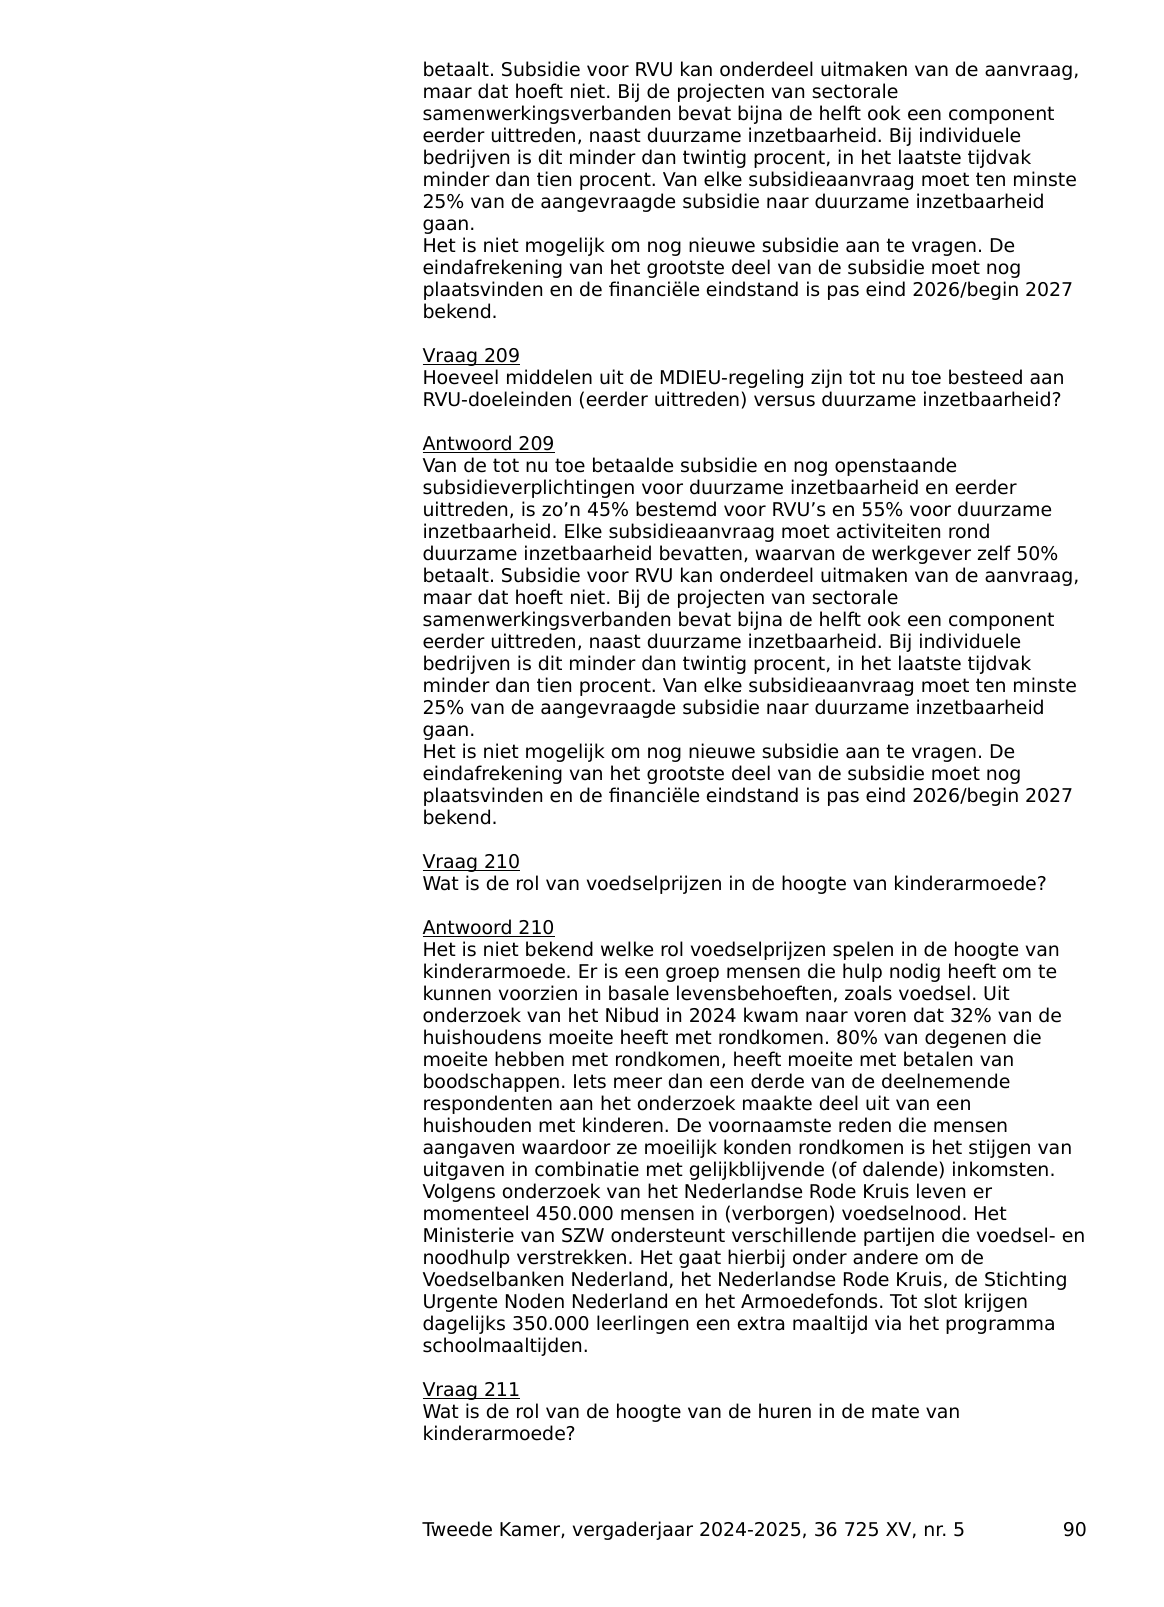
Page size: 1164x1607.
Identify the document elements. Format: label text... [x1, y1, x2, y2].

text Van de tot nu toe betaalde subsidie en nog openstaande subsidieverplichtingen voor duurzame inzetbaarheid en eerder uittreden, is zo’n 45% bestemd voor RVU’s en 55% voor duurzame inzetbaarheid. Elke subsidieaanvraag moet activiteiten rond duurzame inzetbaarheid bevatten, waarvan de werkgever zelf 50% betaalt. Subsidie voor RVU kan onderdeel uitmaken van de aanvraag, maar dat hoeft niet. Bij de projecten van sectorale samenwerkingsverbanden bevat bijna de helft ook een component eerder uittreden, naast duurzame inzetbaarheid. Bij individuele bedrijven is dit minder dan twintig procent, in het laatste tijdvak minder dan tien procent. Van elke subsidieaanvraag moet ten minste 25% van de aangevraagde subsidie naar duurzame inzetbaarheid gaan. [422, 455, 1087, 741]
text Antwoord 209 [422, 433, 1087, 455]
text Hoeveel middelen uit de MDIEU-regeling zijn tot nu toe besteed aan RVU-doeleinden (eerder uittreden) versus duurzame inzetbaarheid? [422, 367, 1087, 411]
text Het is niet bekend welke rol voedselprijzen spelen in de hoogte van kinderarmoede. Er is een groep mensen die hulp nodig heeft om te kunnen voorzien in basale levensbehoeften, zoals voedsel. Uit onderzoek van het Nibud in 2024 kwam naar voren dat 32% van de huishoudens moeite heeft met rondkomen. 80% van degenen die moeite hebben met rondkomen, heeft moeite met betalen van boodschappen. Iets meer dan een derde van de deelnemende respondenten aan het onderzoek maakte deel uit van een huishouden met kinderen. De voornaamste reden die mensen aangaven waardoor ze moeilijk konden rondkomen is het stijgen van uitgaven in combinatie met gelijkblijvende (of dalende) inkomsten. [422, 939, 1087, 1181]
text Vraag 211 [422, 1379, 1087, 1401]
text Het is niet mogelijk om nog nieuwe subsidie aan te vragen. De eindafrekening van het grootste deel van de subsidie moet nog plaatsvinden en de financiële eindstand is pas eind 2026/begin 2027 bekend. [422, 741, 1087, 829]
text Wat is de rol van voedselprijzen in de hoogte van kinderarmoede? [422, 873, 1087, 895]
text Antwoord 210 [422, 917, 1087, 939]
text Het is niet mogelijk om nog nieuwe subsidie aan te vragen. De eindafrekening van het grootste deel van de subsidie moet nog plaatsvinden en de financiële eindstand is pas eind 2026/begin 2027 bekend. [422, 235, 1087, 323]
text betaalt. Subsidie voor RVU kan onderdeel uitmaken van de aanvraag, maar dat hoeft niet. Bij de projecten van sectorale samenwerkingsverbanden bevat bijna de helft ook een component eerder uittreden, naast duurzame inzetbaarheid. Bij individuele bedrijven is dit minder dan twintig procent, in het laatste tijdvak minder dan tien procent. Van elke subsidieaanvraag moet ten minste 25% van de aangevraagde subsidie naar duurzame inzetbaarheid gaan. [422, 59, 1087, 235]
text Vraag 210 [422, 851, 1087, 873]
text Vraag 209 [422, 345, 1087, 367]
text Volgens onderzoek van het Nederlandse Rode Kruis leven er momenteel 450.000 mensen in (verborgen) voedselnood. Het Ministerie van SZW ondersteunt verschillende partijen die voedsel- en noodhulp verstrekken. Het gaat hierbij onder andere om de Voedselbanken Nederland, het Nederlandse Rode Kruis, de Stichting Urgente Noden Nederland en het Armoedefonds. Tot slot krijgen dagelijks 350.000 leerlingen een extra maaltijd via het programma schoolmaaltijden. [422, 1181, 1087, 1357]
text Wat is de rol van de hoogte van de huren in de mate van kinderarmoede? [422, 1401, 1087, 1445]
